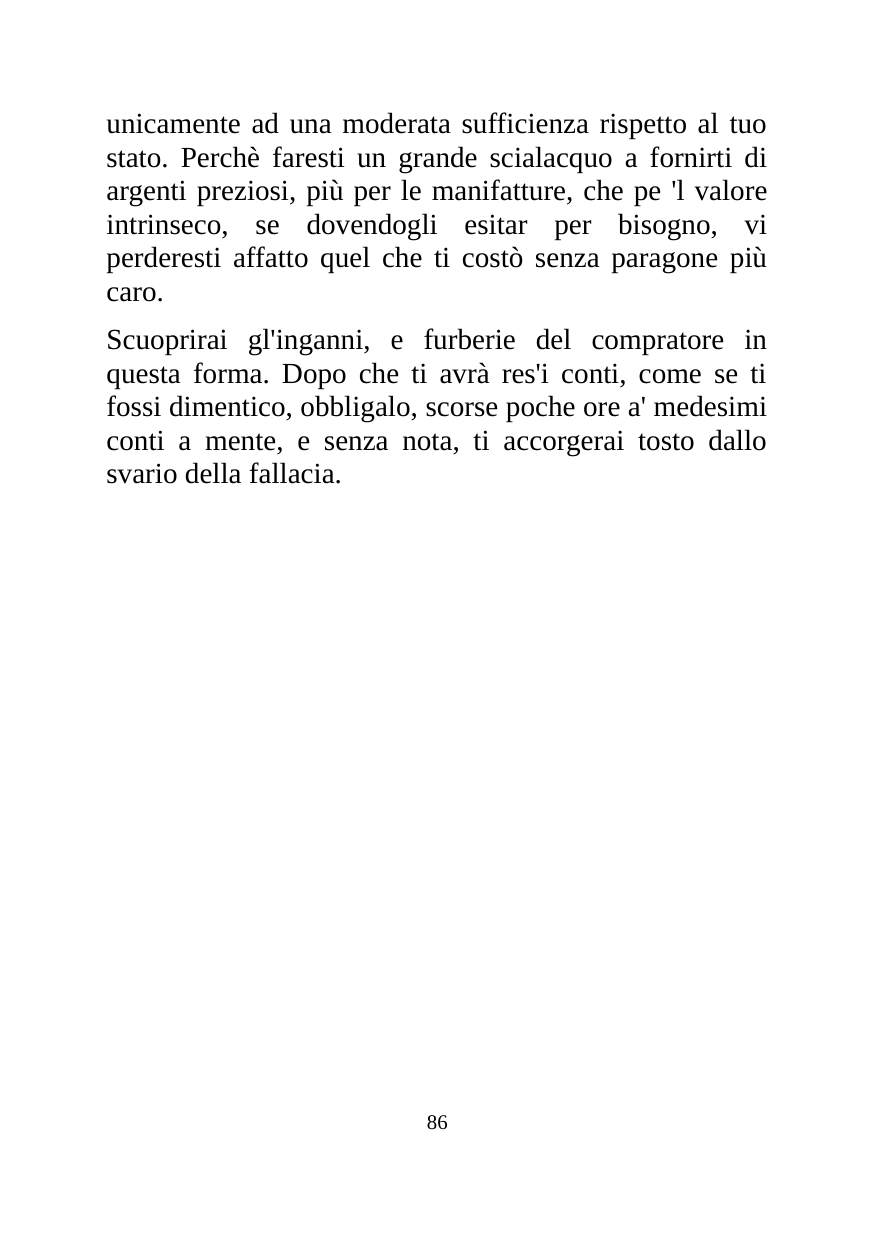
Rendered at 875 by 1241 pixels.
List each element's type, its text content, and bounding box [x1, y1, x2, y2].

text unicamente ad una moderata sufficienza rispetto al tuo stato. Perchè faresti un grande scialacquo a fornirti di argenti preziosi, più per le manifatture, che pe 'l valore intrinseco, se dovendogli esitar per bisogno, vi perderesti affatto quel che ti costò senza paragone più caro. [106, 106, 768, 307]
text Scuoprirai gl'inganni, e furberie del compratore in questa forma. Dopo che ti avrà res'i conti, come se ti fossi dimentico, obbligalo, scorse poche ore a' medesimi conti a mente, e senza nota, ti accorgerai tosto dallo svario della fallacia. [106, 322, 768, 490]
